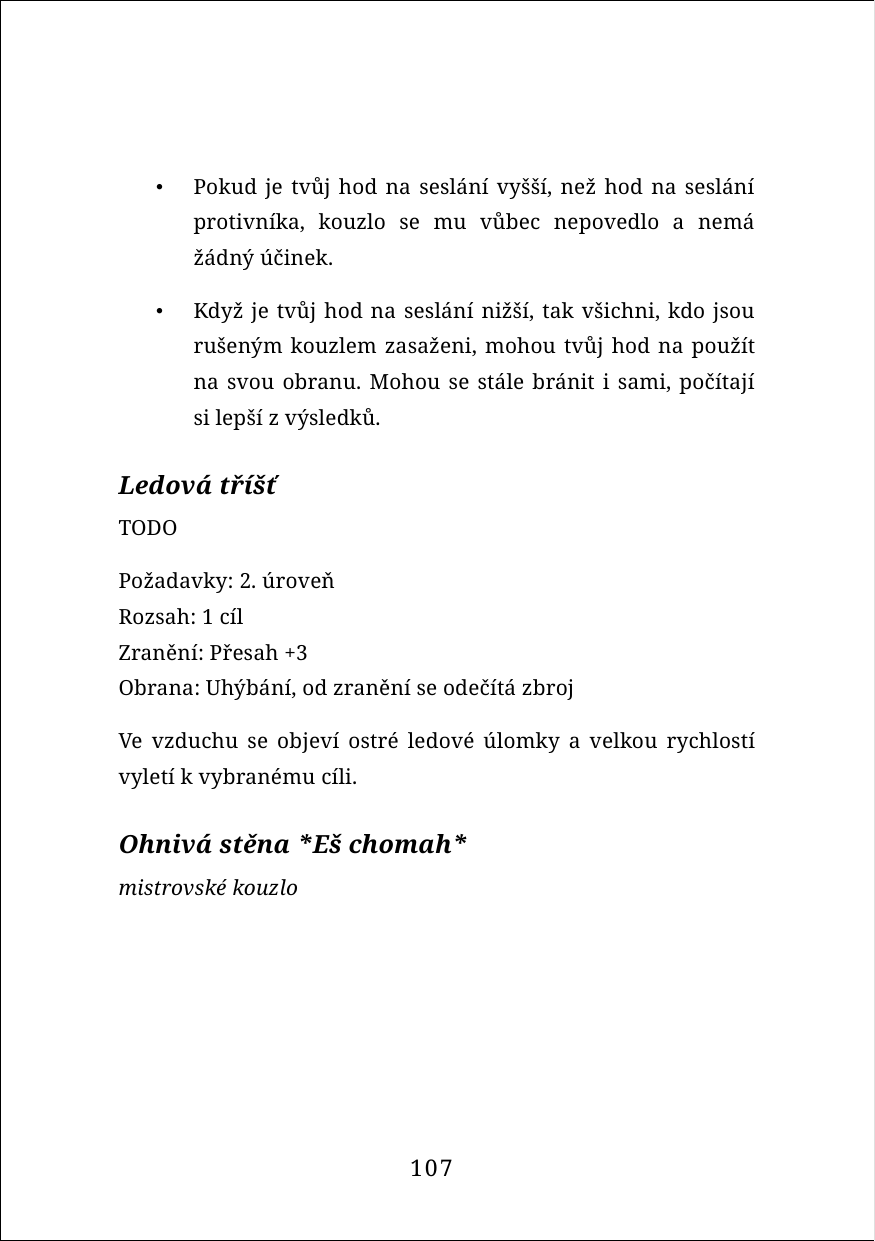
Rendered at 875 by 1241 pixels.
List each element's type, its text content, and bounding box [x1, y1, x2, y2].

text Požadavky: 2. úroveň Rozsah: 1 cíl Zranění: Přesah +3 Obrana: Uhýbání, od zranění se odečítá zbroj [118, 567, 756, 702]
text Ve vzduchu se objeví ostré ledové úlomky a velkou rychlostí vyletí k vybranému cíli. [118, 726, 756, 790]
subtitle Ohnivá stěna *Eš chomah* [118, 827, 756, 861]
text TODO [118, 513, 756, 542]
list Když je tvůj hod na seslání nižší, tak všichni, kdo jsou rušeným kouzlem zasaženi, mohou tvůj hod na použít na svou obranu. Mohou se stále bránit i sami, počítají si lepší z výsledků. [156, 296, 756, 431]
list Pokud je tvůj hod na seslání vyšší, než hod na seslání protivníka, kouzlo se mu vůbec nepovedlo a nemá žádný účinek. [156, 172, 756, 271]
subtitle Ledová tříšť [118, 468, 756, 502]
text mistrovské kouzlo [118, 873, 756, 901]
